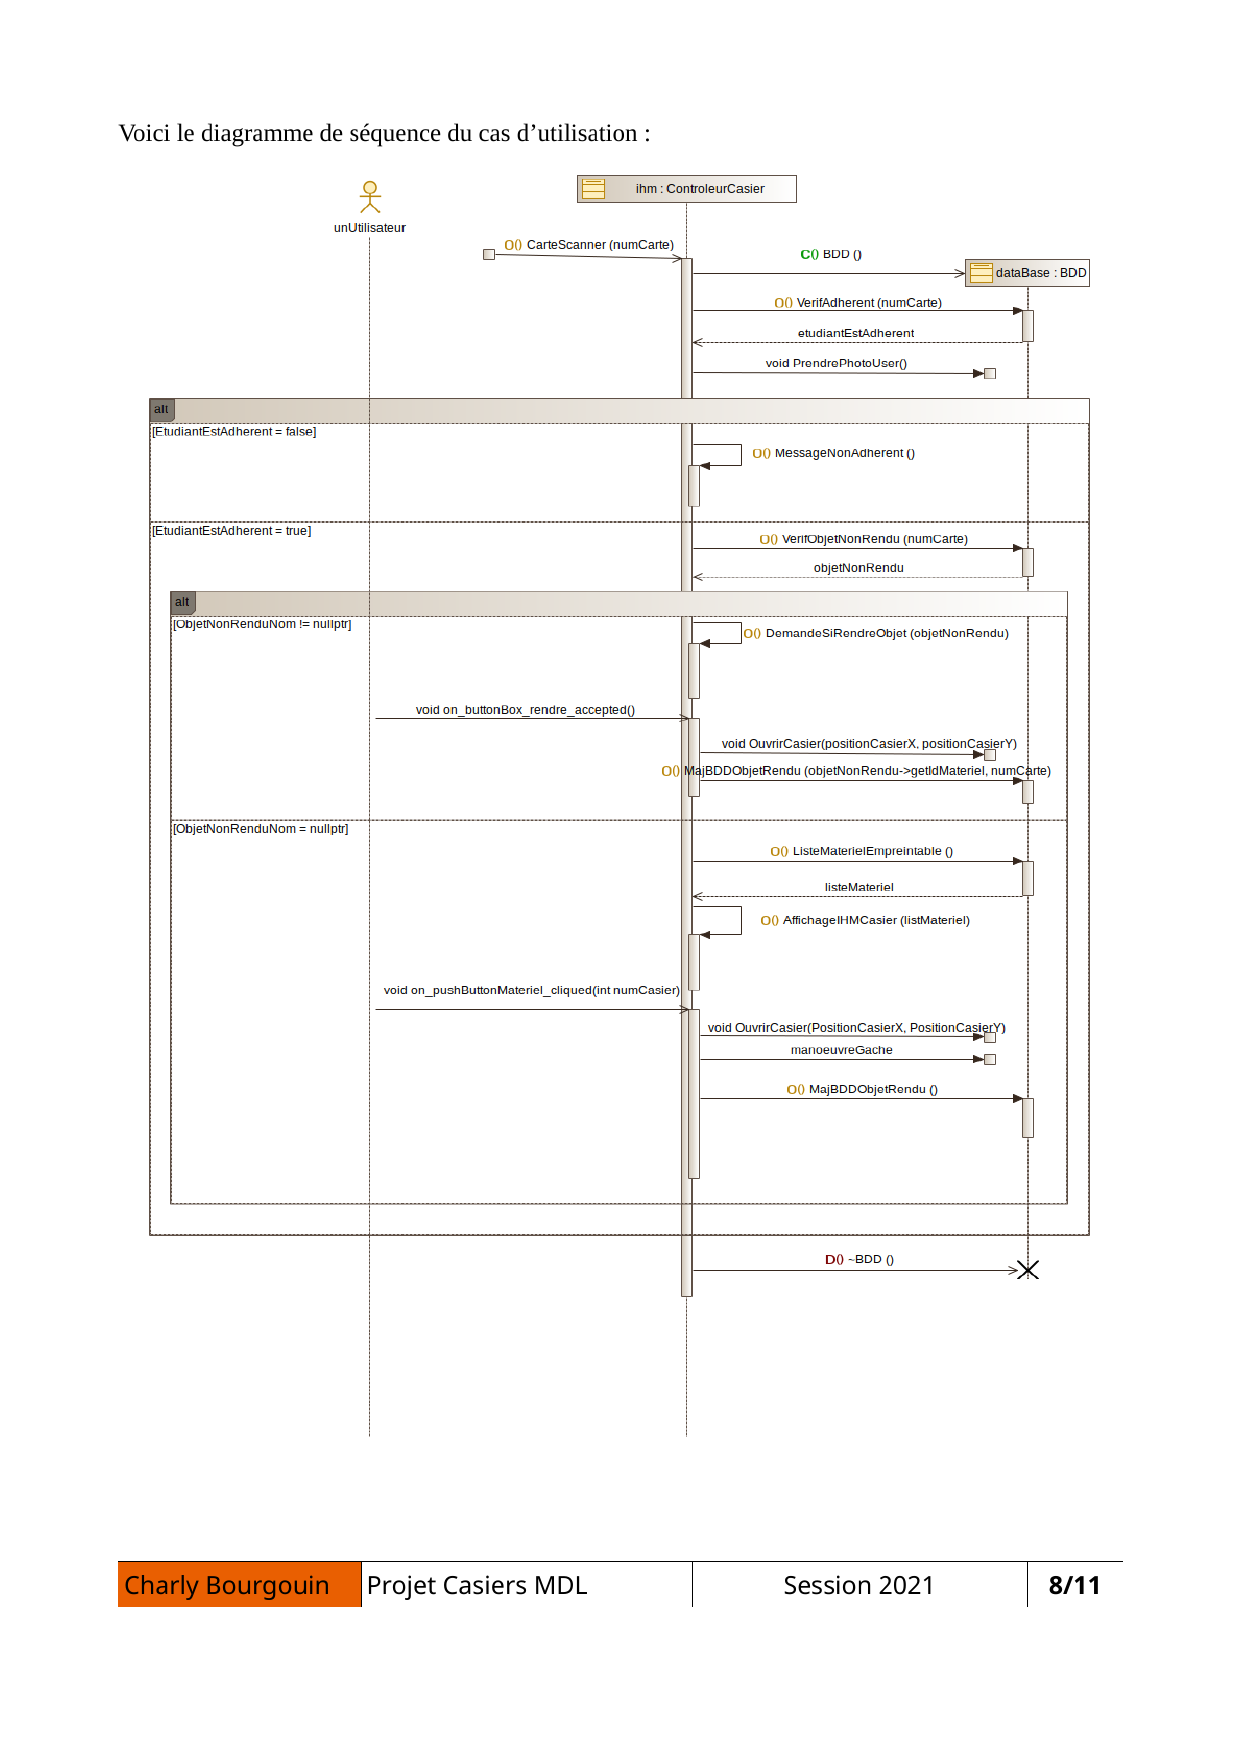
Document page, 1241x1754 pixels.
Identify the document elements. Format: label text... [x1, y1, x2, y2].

picture [139, 165, 1101, 1446]
text Voici le diagramme de séquence du cas d’utilisation : [118, 118, 1122, 147]
